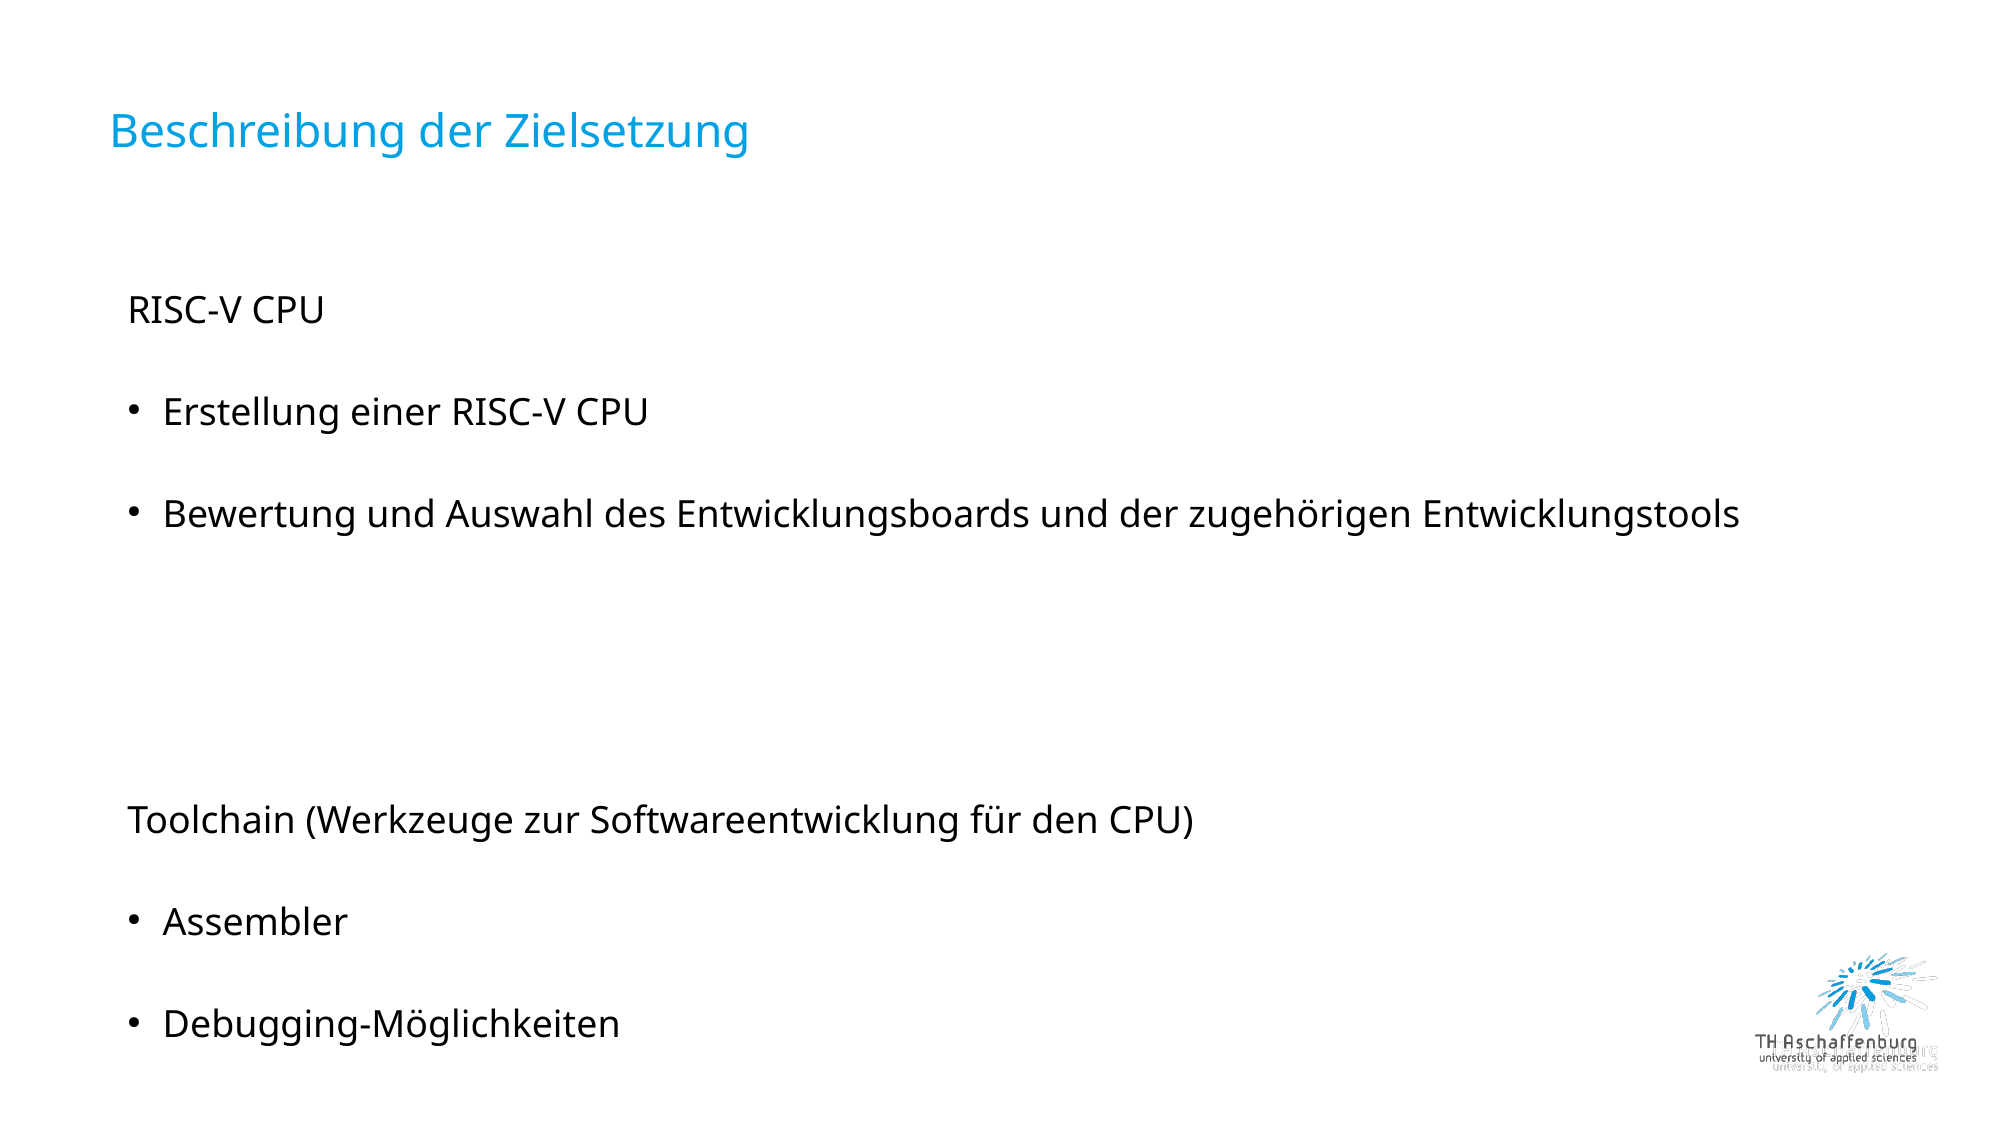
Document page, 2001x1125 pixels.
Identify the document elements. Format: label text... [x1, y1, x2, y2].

text_box RISC-V CPU Erstellung einer RISC-V CPU Bewertung und Auswahl des Entwicklungsboards und der zugehörigen Entwicklungstools Toolchain (Werkzeuge zur Softwareentwicklung für den CPU) Assembler Debugging-Möglichkeiten [112, 224, 1913, 1051]
picture [1755, 953, 1938, 1073]
title Beschreibung der Zielsetzung [94, 94, 1820, 165]
